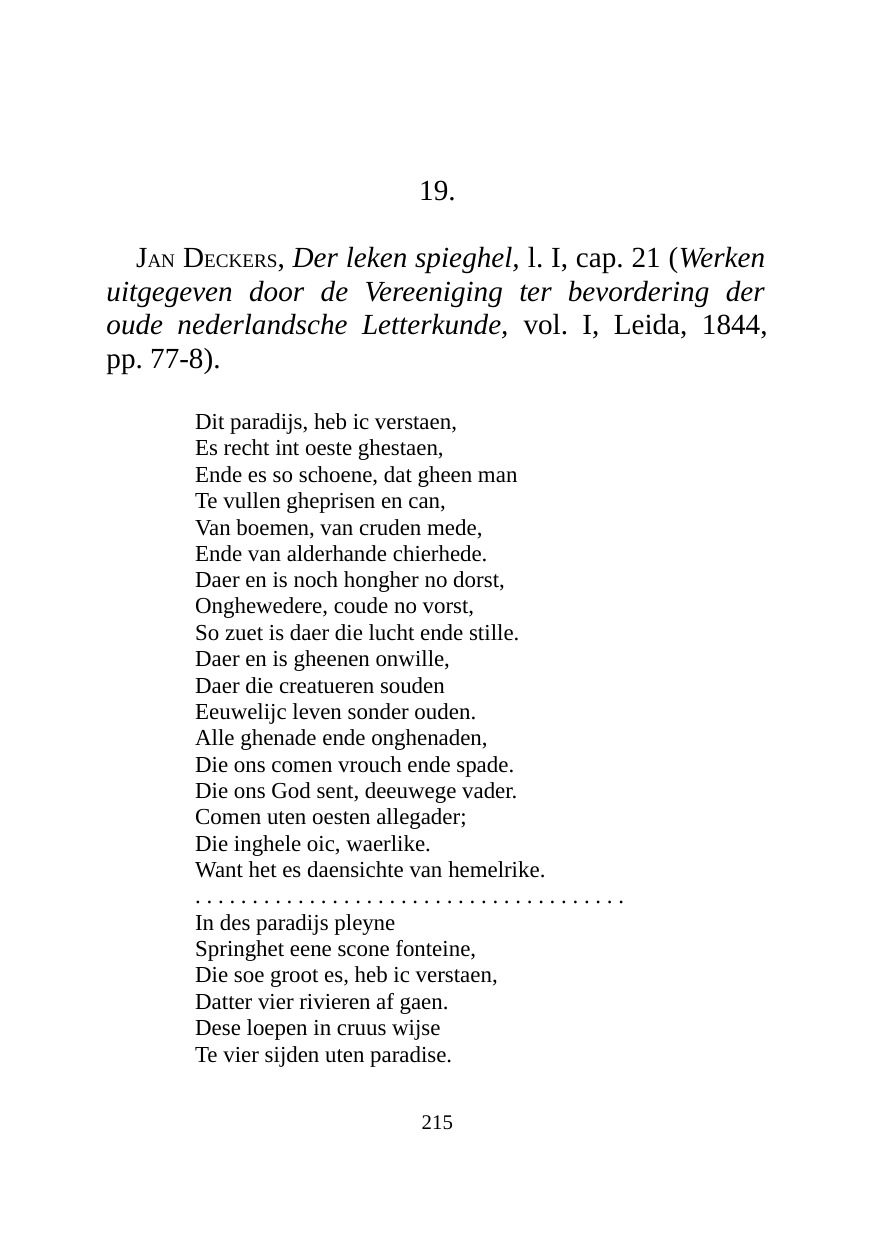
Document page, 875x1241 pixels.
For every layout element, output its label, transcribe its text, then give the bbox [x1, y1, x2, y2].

text . . . . . . . . . . . . . . . . . . . . . . . . . . . . . . . . . . . . . . [195, 882, 768, 909]
text Onghewedere, coude no vorst, [195, 593, 768, 619]
text Te vier sijden uten paradise. [195, 1041, 768, 1067]
text In des paradijs pleyne [195, 909, 768, 935]
text Daer en is noch hongher no dorst, [195, 566, 768, 593]
text Dit paradijs, heb ic verstaen, [195, 408, 768, 434]
text Springhet eene scone fonteine, [195, 935, 768, 962]
text Die ons comen vrouch ende spade. [195, 751, 768, 777]
text So zuet is daer die lucht ende stille. [195, 619, 768, 645]
text Eeuwelijc leven sonder ouden. [195, 698, 768, 724]
text Alle ghenade ende onghenaden, [195, 724, 768, 751]
text Van boemen, van cruden mede, [195, 513, 768, 540]
text Die ons God sent, deeuwege vader. [195, 777, 768, 803]
text Daer die creatueren souden [195, 672, 768, 698]
text Die inghele oic, waerlike. [195, 830, 768, 856]
text Ende es so schoene, dat gheen man [195, 461, 768, 487]
text 19. [106, 173, 768, 207]
text Comen uten oesten allegader; [195, 803, 768, 830]
text Datter vier rivieren af gaen. [195, 988, 768, 1014]
text Daer en is gheenen onwille, [195, 645, 768, 672]
text Want het es daensichte van hemelrike. [195, 856, 768, 882]
text Ende van alderhande chierhede. [195, 540, 768, 566]
text Te vullen gheprisen en can, [195, 487, 768, 513]
text Es recht int oeste ghestaen, [195, 434, 768, 461]
text Dese loepen in cruus wijse [195, 1014, 768, 1041]
text Jan Deckers, Der leken spieghel, l. I, cap. 21 (Werken uitgegeven door de Vereeniging ter bevordering der oude nederlandsche Letterkunde, vol. I, Leida, 1844, pp. 77-8). [106, 240, 768, 374]
text Die soe groot es, heb ic verstaen, [195, 962, 768, 988]
